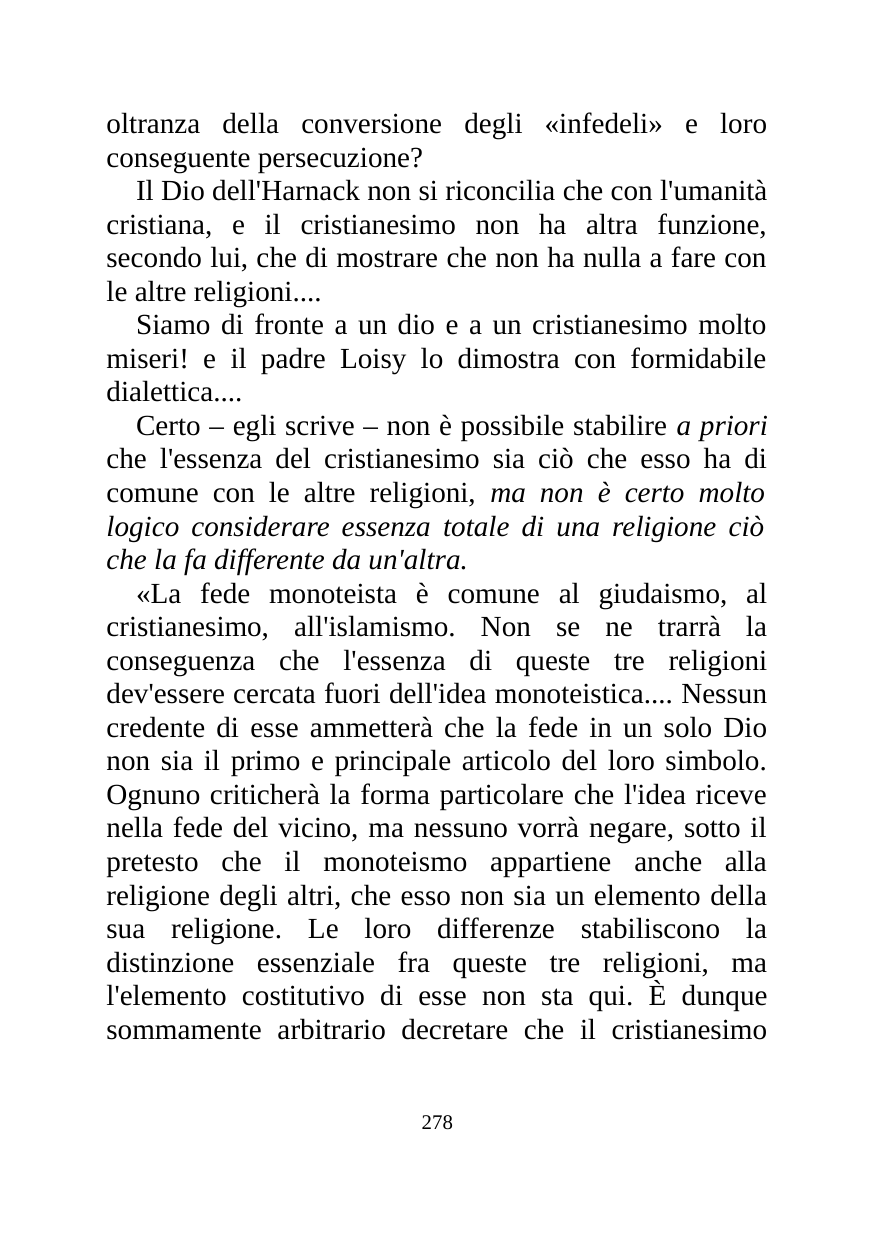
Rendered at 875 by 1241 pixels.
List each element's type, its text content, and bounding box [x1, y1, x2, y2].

text «La fede monoteista è comune al giudaismo, al cristianesimo, all'islamismo. Non se ne trarrà la conseguenza che l'essenza di queste tre religioni dev'essere cercata fuori dell'idea monoteistica.... Nessun credente di esse ammetterà che la fede in un solo Dio non sia il primo e principale articolo del loro simbolo. Ognuno criticherà la forma particolare che l'idea riceve nella fede del vicino, ma nessuno vorrà negare, sotto il pretesto che il monoteismo appartiene anche alla religione degli altri, che esso non sia un elemento della sua religione. Le loro differenze stabiliscono la distinzione essenziale fra queste tre religioni, ma l'elemento costitutivo di esse non sta qui. È dunque sommamente arbitrario decretare che il cristianesimo [106, 576, 768, 1045]
text oltranza della conversione degli «infedeli» e loro conseguente persecuzione? [106, 106, 768, 173]
text Siamo di fronte a un dio e a un cristianesimo molto miseri! e il padre Loisy lo dimostra con formidabile dialettica.... [106, 307, 768, 408]
text Certo – egli scrive – non è possibile stabilire a priori che l'essenza del cristianesimo sia ciò che esso ha di comune con le altre religioni, ma non è certo molto logico considerare essenza totale di una religione ciò che la fa differente da un'altra. [106, 408, 768, 576]
text Il Dio dell'Harnack non si riconcilia che con l'umanità cristiana, e il cristianesimo non ha altra funzione, secondo lui, che di mostrare che non ha nulla a fare con le altre religioni.... [106, 173, 768, 307]
